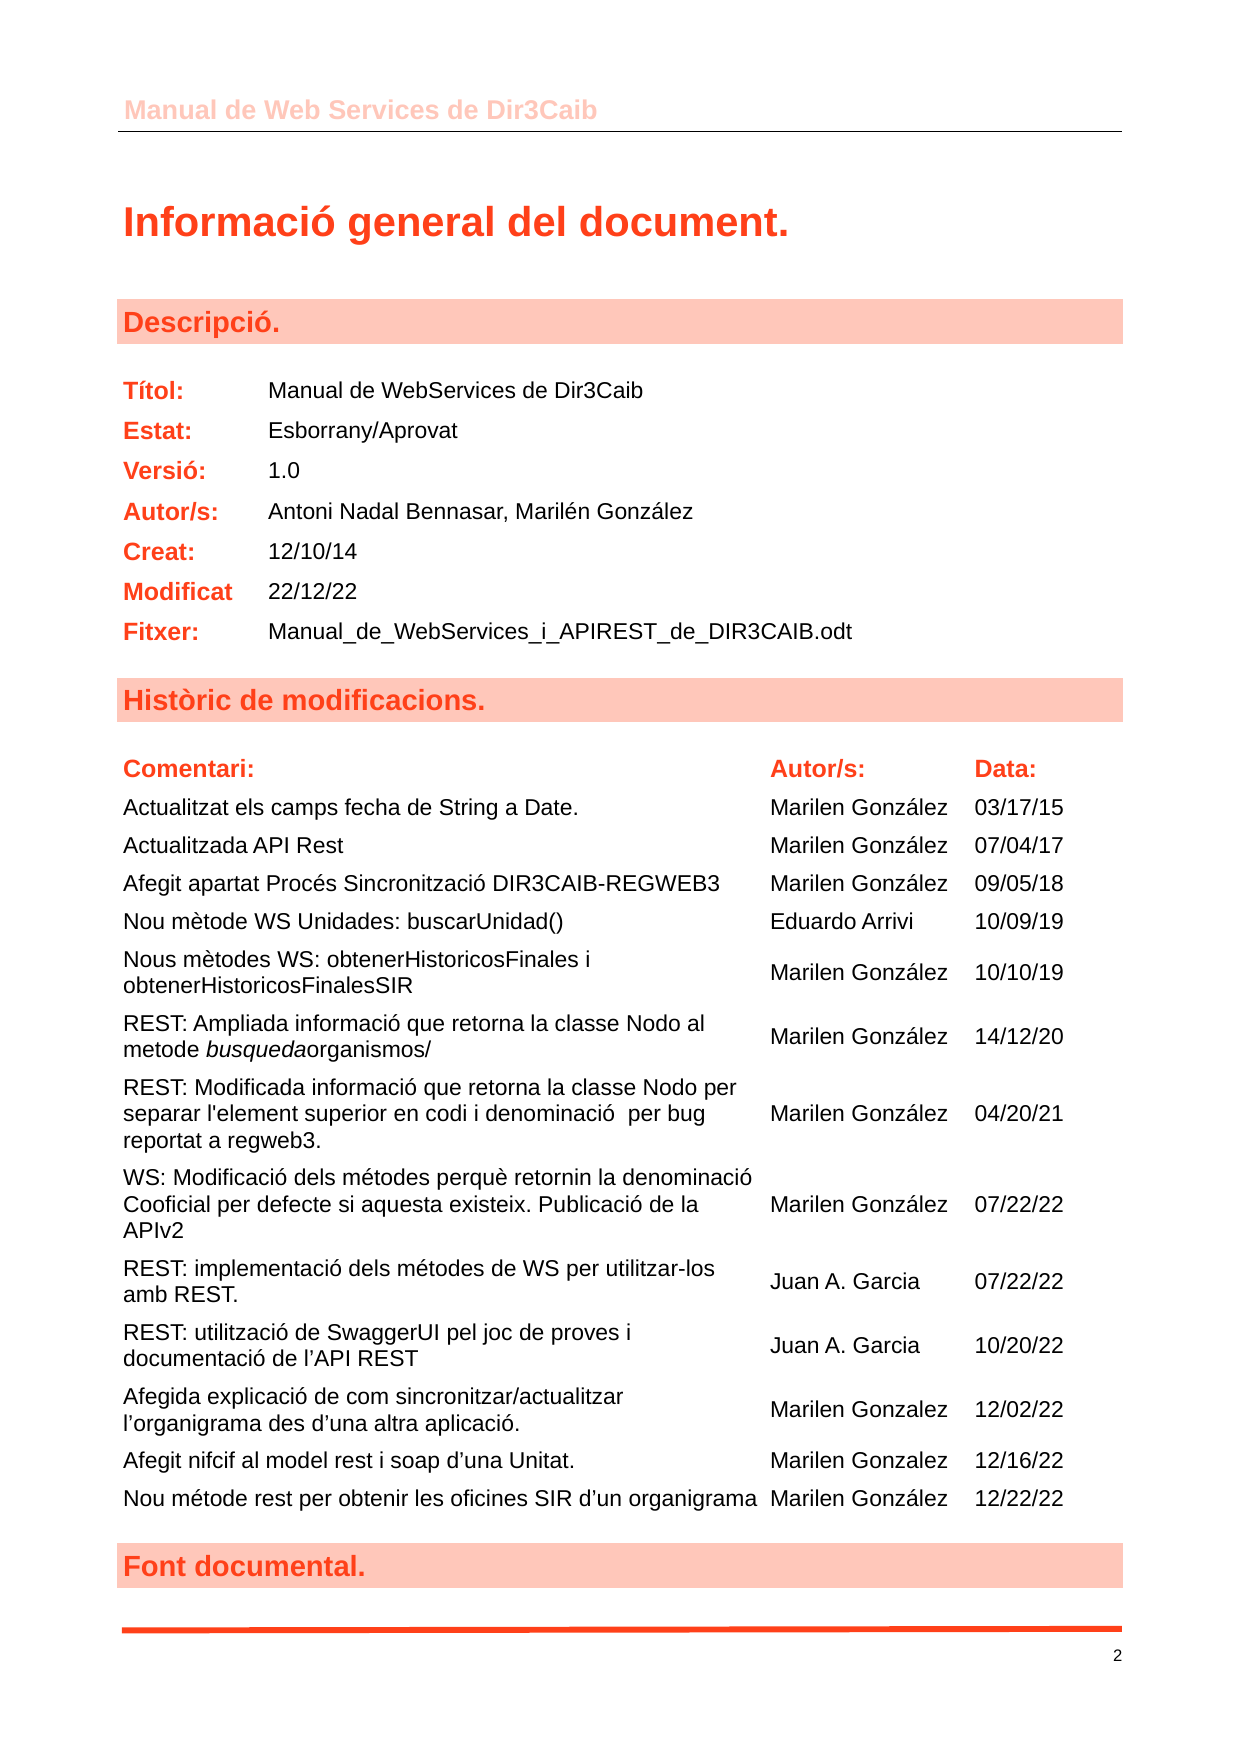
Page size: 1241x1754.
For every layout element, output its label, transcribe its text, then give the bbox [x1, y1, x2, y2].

table_cell Autor/s: [764, 748, 968, 788]
table_cell Eduardo Arrivi [764, 902, 968, 940]
table_cell 07/04/17 [969, 826, 1123, 864]
table_cell REST: implementació dels métodes de WS per utilitzar-los amb REST. [117, 1249, 764, 1313]
table_cell WS: Modificació dels métodes perquè retornin la denominació Cooficial per defecte si aquesta existeix. Publicació de la APIv2 [117, 1159, 764, 1249]
table_cell Antoni Nadal Bennasar, Marilén González [262, 491, 1123, 531]
table_cell 22/07/22 [969, 1159, 1123, 1249]
table_cell Nou métode rest per obtenir les oficines SIR d’un organigrama [117, 1480, 764, 1517]
table_cell Marilen González [764, 1004, 968, 1068]
table_cell Marilen González [764, 789, 968, 826]
table_cell Marilen Gonzalez [764, 1442, 968, 1479]
table_cell Esborrany/Aprovat [262, 410, 1123, 451]
table_cell 09/05/18 [969, 864, 1123, 902]
table_cell 22/12/22 [262, 571, 1123, 611]
table_cell Històric de modificacions. [117, 678, 1123, 722]
table_cell 22/12/22 [969, 1480, 1123, 1517]
table_cell Autor/s: [117, 491, 262, 531]
table_cell Juan A. Garcia [764, 1313, 968, 1377]
table_cell Afegit nifcif al model rest i soap d’una Unitat. [117, 1442, 764, 1479]
table_cell 10/10/19 [969, 940, 1123, 1004]
table_cell [117, 723, 1123, 748]
table_cell Juan A. Garcia [764, 1249, 968, 1313]
table_cell REST: Modificada informació que retorna la classe Nodo per separar l'element superior en codi i denominació per bug reportat a regweb3. [117, 1068, 764, 1159]
table_cell 20/10/22 [969, 1313, 1123, 1377]
table_cell Marilen González [764, 1480, 968, 1517]
table_cell REST: utilització de SwaggerUI pel joc de proves i documentació de l’API REST [117, 1313, 764, 1377]
table_cell Manual_de_WebServices_i_APIREST_de_DIR3CAIB.odt [262, 611, 1123, 652]
table_cell Data: [969, 748, 1123, 788]
table_cell [117, 344, 1123, 370]
table_cell Modificat [117, 571, 262, 611]
table_cell Nou mètode WS Unidades: buscarUnidad() [117, 902, 764, 940]
table_cell [117, 652, 1123, 677]
table_cell 14/12/20 [969, 1004, 1123, 1068]
table_cell Marilen Gonzalez [764, 1378, 968, 1442]
table_cell Font documental. [117, 1543, 1123, 1588]
table_cell Nous mètodes WS: obtenerHistoricosFinales i obtenerHistoricosFinalesSIR [117, 940, 764, 1004]
table_cell Actualitzat els camps fecha de String a Date. [117, 789, 764, 826]
table_cell 22/07/22 [969, 1249, 1123, 1313]
table_cell Fitxer: [117, 611, 262, 652]
table_cell Comentari: [117, 748, 764, 788]
table_cell Afegida explicació de com sincronitzar/actualitzar l’organigrama des d’una altra aplicació. [117, 1378, 764, 1442]
table_cell 17/03/15 [969, 789, 1123, 826]
table_cell Manual de WebServices de Dir3Caib [262, 370, 1123, 410]
table_cell Marilen González [764, 1159, 968, 1249]
table_cell Versió: [117, 451, 262, 491]
table_cell 02/12/22 [969, 1378, 1123, 1442]
table_header Informació general del document. [117, 192, 1123, 299]
table_cell Estat: [117, 410, 262, 451]
table_cell Marilen González [764, 864, 968, 902]
table_cell Actualitzada API Rest [117, 826, 764, 864]
table_cell 10/09/19 [969, 902, 1123, 940]
table_cell [117, 1517, 1123, 1543]
table_cell Creat: [117, 531, 262, 571]
table_cell Afegit apartat Procés Sincronització DIR3CAIB-REGWEB3 [117, 864, 764, 902]
table_cell Marilen González [764, 826, 968, 864]
table_cell Títol: [117, 370, 262, 410]
table_cell Marilen González [764, 940, 968, 1004]
table_cell 20/04/21 [969, 1068, 1123, 1159]
table_cell Descripció. [117, 299, 1123, 344]
table_cell 10/12/14 [262, 531, 1123, 571]
table_cell 16/12/22 [969, 1442, 1123, 1479]
table_cell 1.0 [262, 451, 1123, 491]
table_cell REST: Ampliada informació que retorna la classe Nodo al metode busquedaorganismos/ [117, 1004, 764, 1068]
table_cell Marilen González [764, 1068, 968, 1159]
